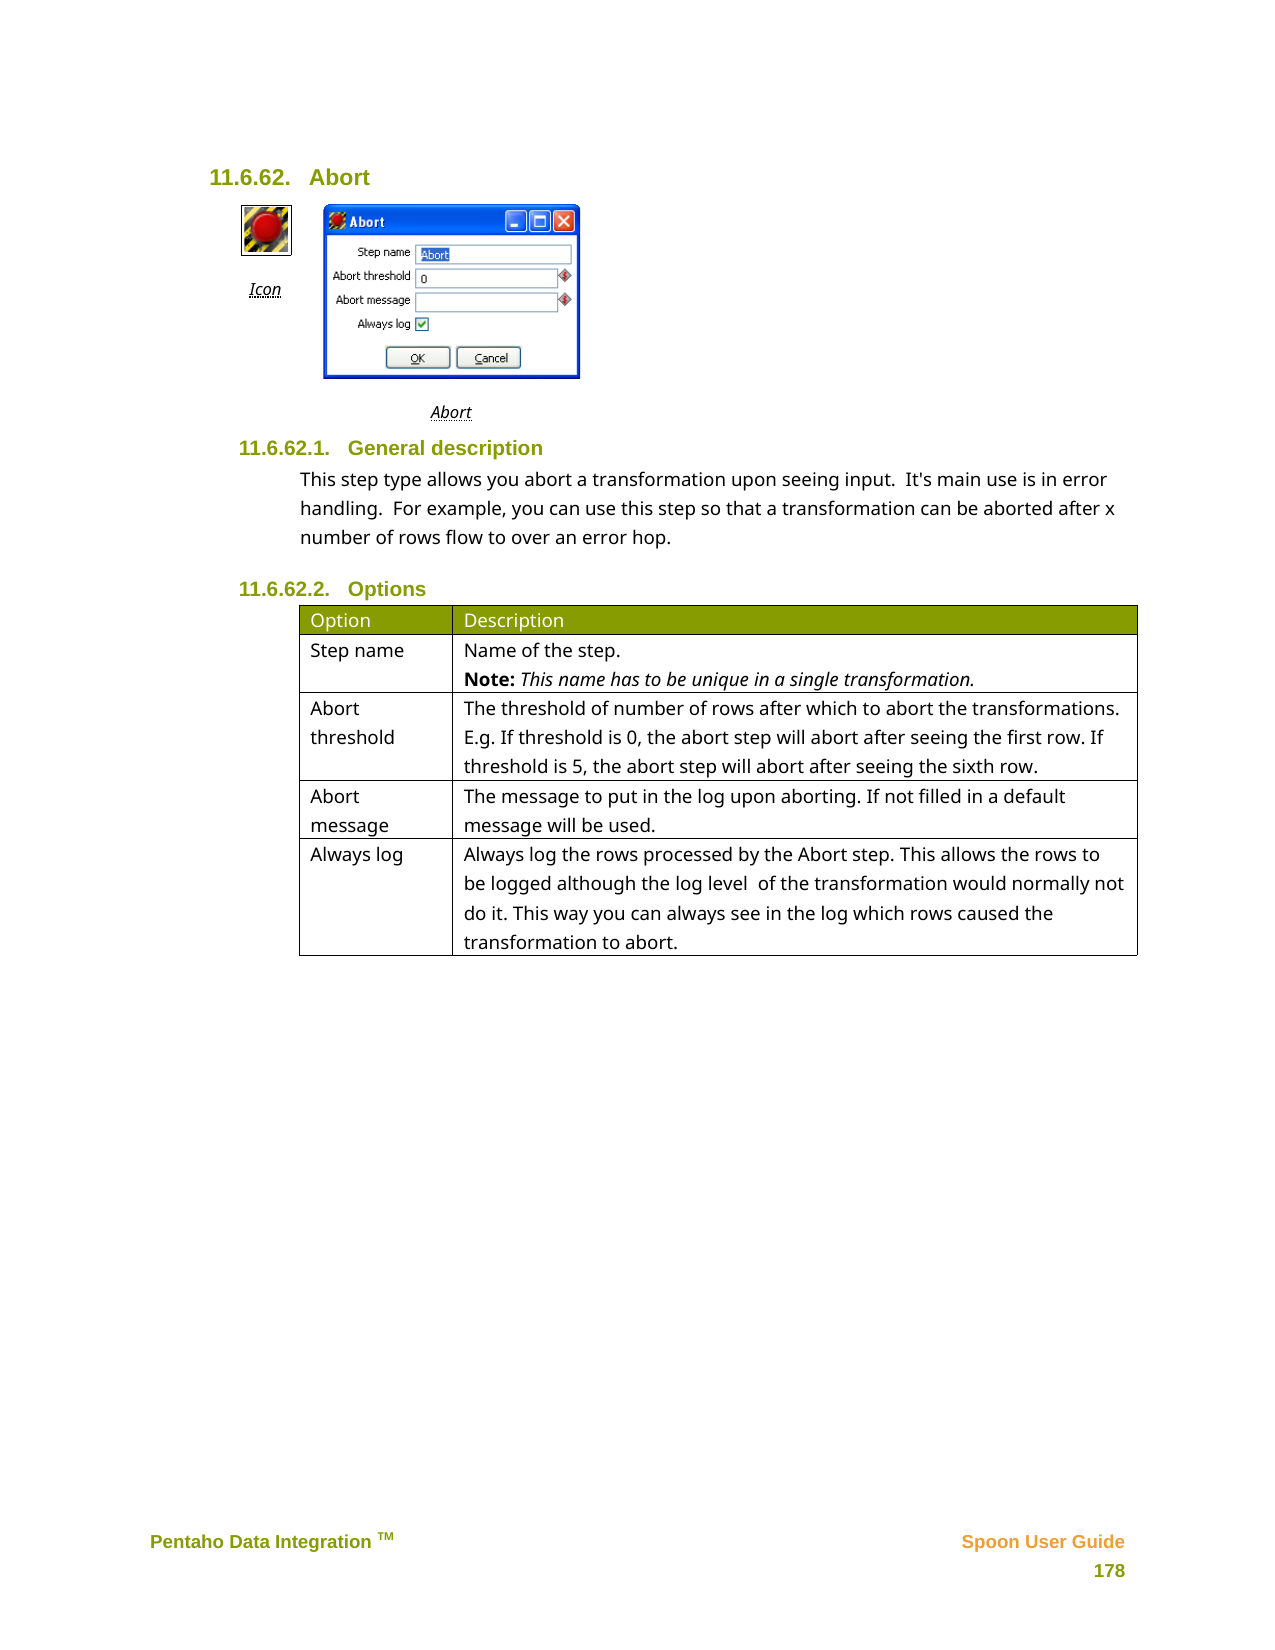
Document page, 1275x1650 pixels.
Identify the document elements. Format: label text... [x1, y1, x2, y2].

subtitle Abort [209, 157, 1125, 192]
table_cell The threshold of number of rows after which to abort the transformations. E.g. If threshold is 0, the abort step will abort after seeing the first row. If threshold is 5, the abort step will abort after seeing the sixth row. [453, 693, 1137, 780]
picture [323, 204, 581, 379]
picture [244, 207, 288, 252]
table_cell Name of the step. Note: This name has to be unique in a single transformation. [453, 635, 1137, 692]
subtitle General description [239, 427, 1125, 462]
table_header Option [300, 606, 452, 634]
text This step type allows you abort a transformation upon seeing input. It's main use is in error handling. For example, you can use this step so that a transformation can be aborted after x number of rows flow to over an error hop. [300, 463, 1125, 550]
table_cell Always log [300, 839, 452, 955]
text Icon [240, 277, 292, 300]
table_cell Step name [300, 635, 452, 692]
text Abort [323, 401, 581, 423]
subtitle Options [239, 569, 1125, 604]
table_cell Abort message [300, 781, 452, 838]
table_header Description [453, 606, 1137, 634]
table_cell Always log the rows processed by the Abort step. This allows the rows to be logged although the log level of the transformation would normally not do it. This way you can always see in the log which rows caused the transformation to abort. [453, 839, 1137, 955]
table_cell Abort threshold [300, 693, 452, 780]
table_cell The message to put in the log upon aborting. If not filled in a default message will be used. [453, 781, 1137, 838]
